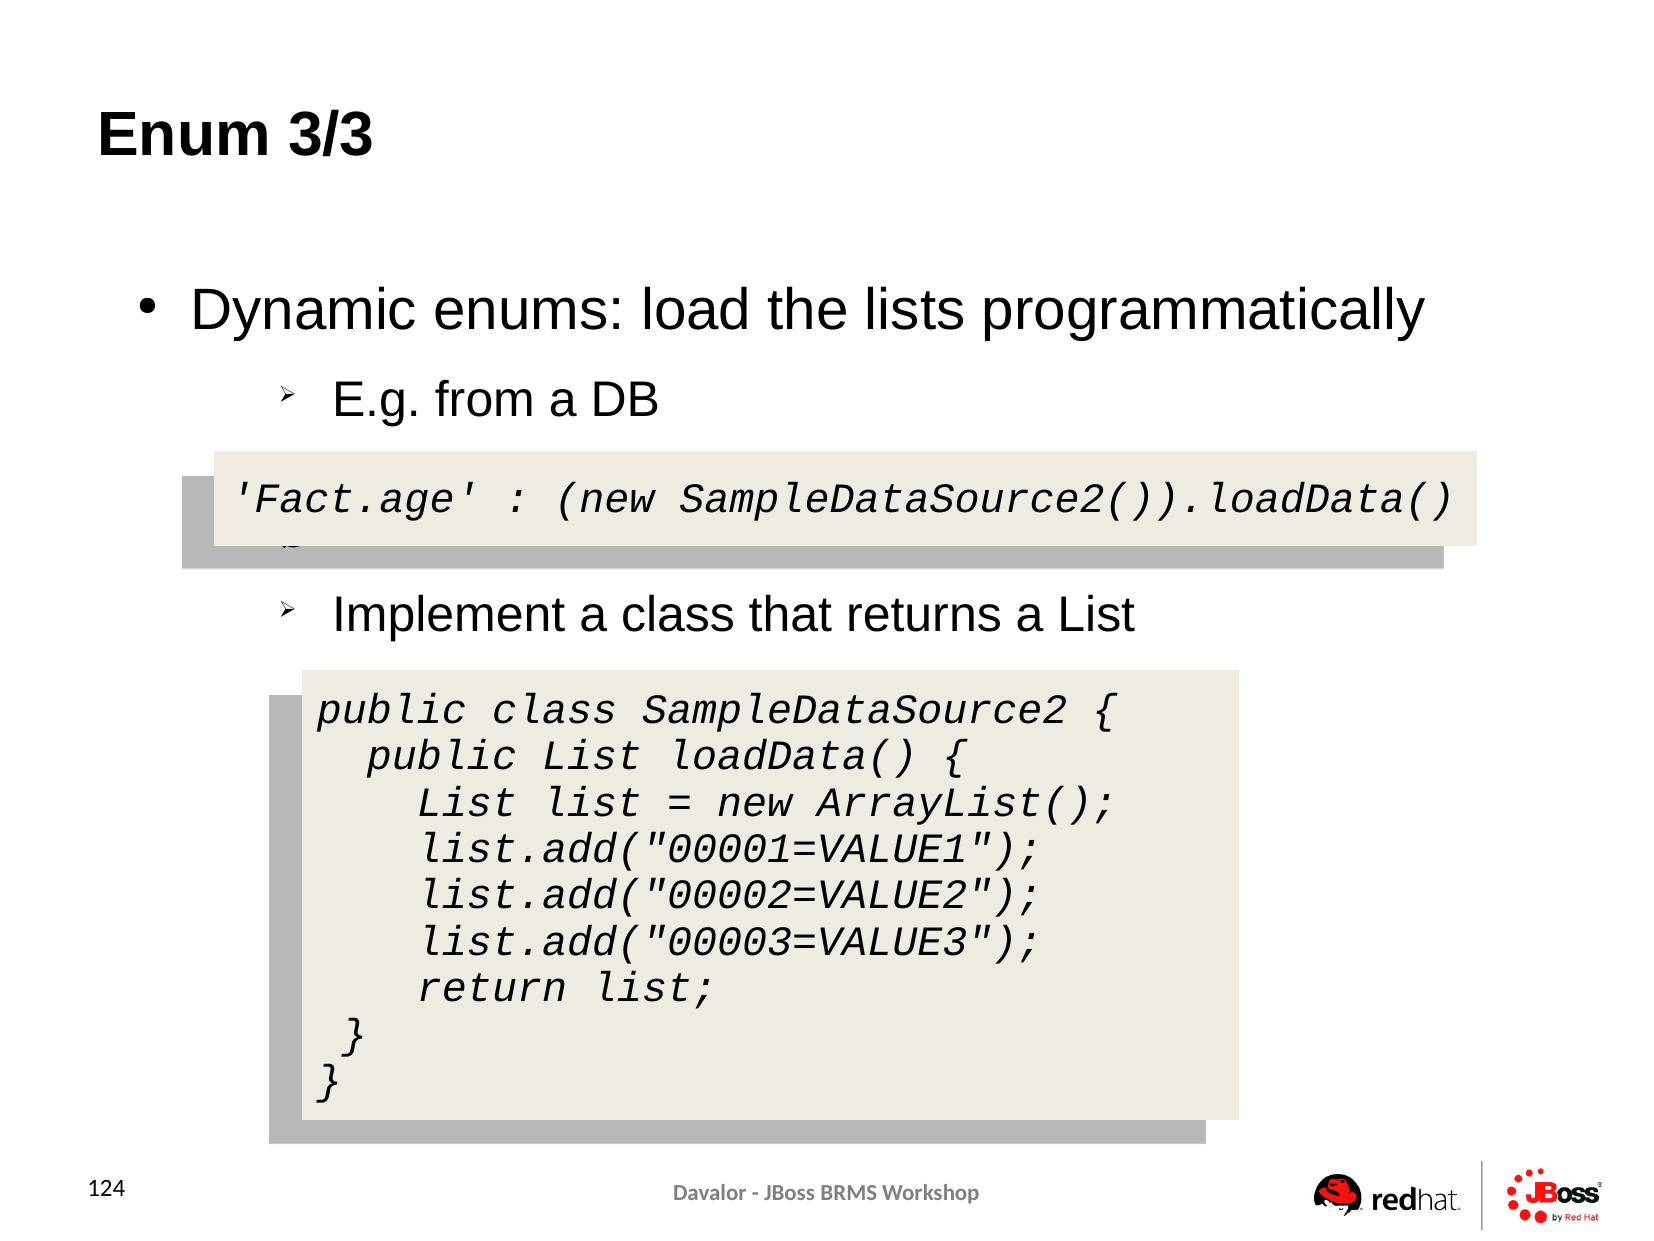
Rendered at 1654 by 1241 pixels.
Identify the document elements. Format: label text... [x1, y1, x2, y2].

list Dynamic enums: load the lists programmatically E.g. from a DB Implement a class that returns a List [86, 270, 1576, 1108]
text_box 'Fact.age' : (new SampleDataSource2()).loadData() [214, 451, 1477, 546]
title Enum 3/3 [82, 95, 1571, 226]
picture [1314, 1161, 1602, 1230]
text_box public class SampleDataSource2 { public List loadData() { List list = new ArrayList(); list.add("00001=VALUE1"); list.add("00002=VALUE2"); list.add("00003=VALUE3"); return list; } } [302, 670, 1239, 1120]
